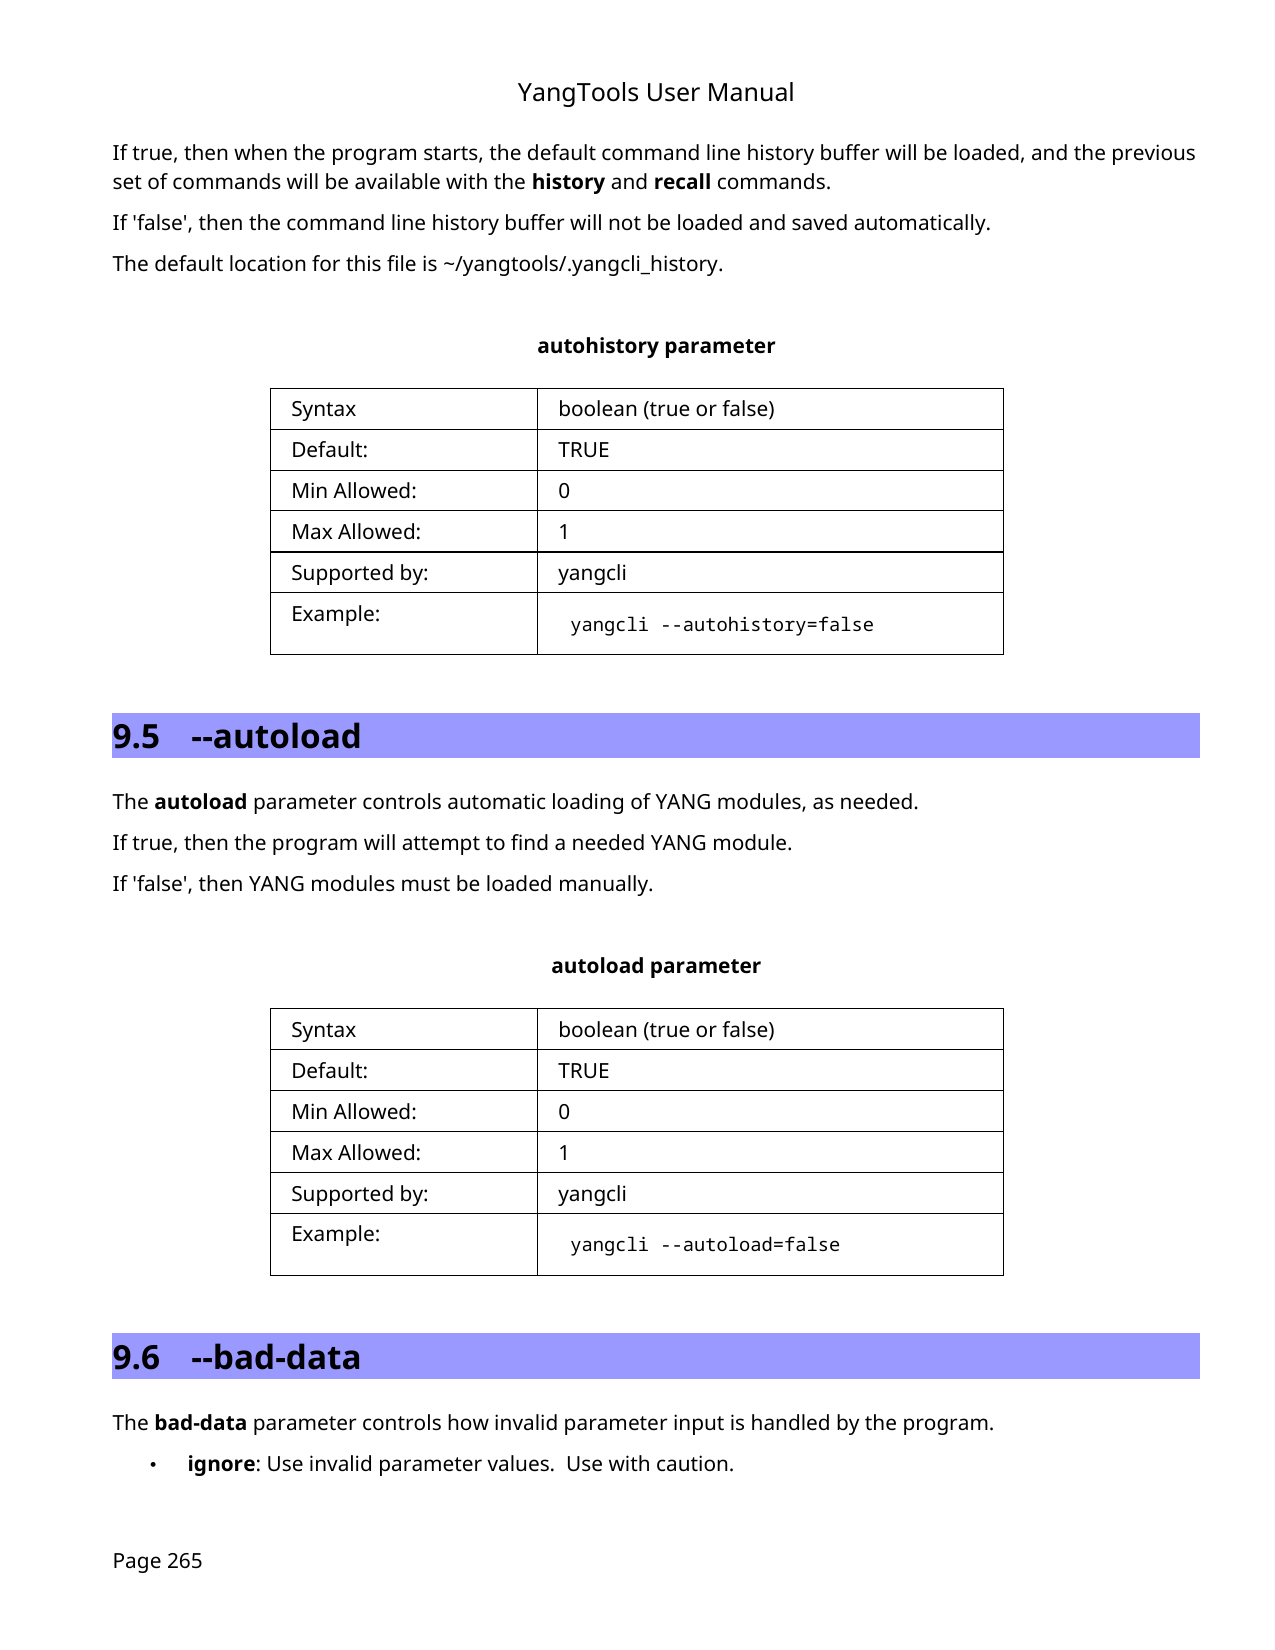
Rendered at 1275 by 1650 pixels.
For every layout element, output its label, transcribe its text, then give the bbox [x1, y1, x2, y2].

subtitle --autoload [112, 713, 1200, 758]
table_cell 0 [538, 471, 1003, 510]
text If 'false', then YANG modules must be loaded manually. [112, 869, 1200, 898]
table_cell yangcli [538, 1173, 1003, 1213]
text The default location for this file is ~/yangtools/.yangcli_history. [112, 249, 1200, 277]
table_header Syntax [271, 389, 537, 428]
table_cell Min Allowed: [271, 1091, 537, 1131]
table_cell Example: [271, 593, 537, 654]
table_cell Supported by: [271, 553, 537, 592]
table_cell TRUE [538, 430, 1003, 469]
text The autoload parameter controls automatic loading of YANG modules, as needed. [112, 787, 1200, 816]
table_cell Max Allowed: [271, 1132, 537, 1172]
subtitle autohistory parameter [127, 331, 1185, 359]
table_cell yangcli --autoload=false [538, 1214, 1003, 1275]
table_cell Example: [271, 1214, 537, 1275]
table_cell Default: [271, 430, 537, 469]
table_header boolean (true or false) [538, 1009, 1003, 1049]
table_header boolean (true or false) [538, 389, 1003, 428]
text If true, then the program will attempt to find a needed YANG module. [112, 828, 1200, 857]
table_cell yangcli --autohistory=false [538, 593, 1003, 654]
table_header Syntax [271, 1009, 537, 1049]
table_cell 1 [538, 511, 1003, 551]
table_cell Supported by: [271, 1173, 537, 1213]
table_cell TRUE [538, 1050, 1003, 1090]
text The bad-data parameter controls how invalid parameter input is handled by the program. [112, 1408, 1200, 1436]
list ignore: Use invalid parameter values. Use with caution. [150, 1449, 1200, 1477]
table_cell Min Allowed: [271, 471, 537, 510]
table_cell Default: [271, 1050, 537, 1090]
subtitle --bad-data [112, 1333, 1200, 1379]
table_cell Max Allowed: [271, 511, 537, 551]
subtitle autoload parameter [127, 951, 1185, 980]
table_cell yangcli [538, 553, 1003, 592]
text If true, then when the program starts, the default command line history buffer will be loaded, and the previous set of commands will be available with the history and recall commands. [112, 138, 1200, 195]
table_cell 0 [538, 1091, 1003, 1131]
text If 'false', then the command line history buffer will not be loaded and saved automatically. [112, 208, 1200, 236]
table_cell 1 [538, 1132, 1003, 1172]
